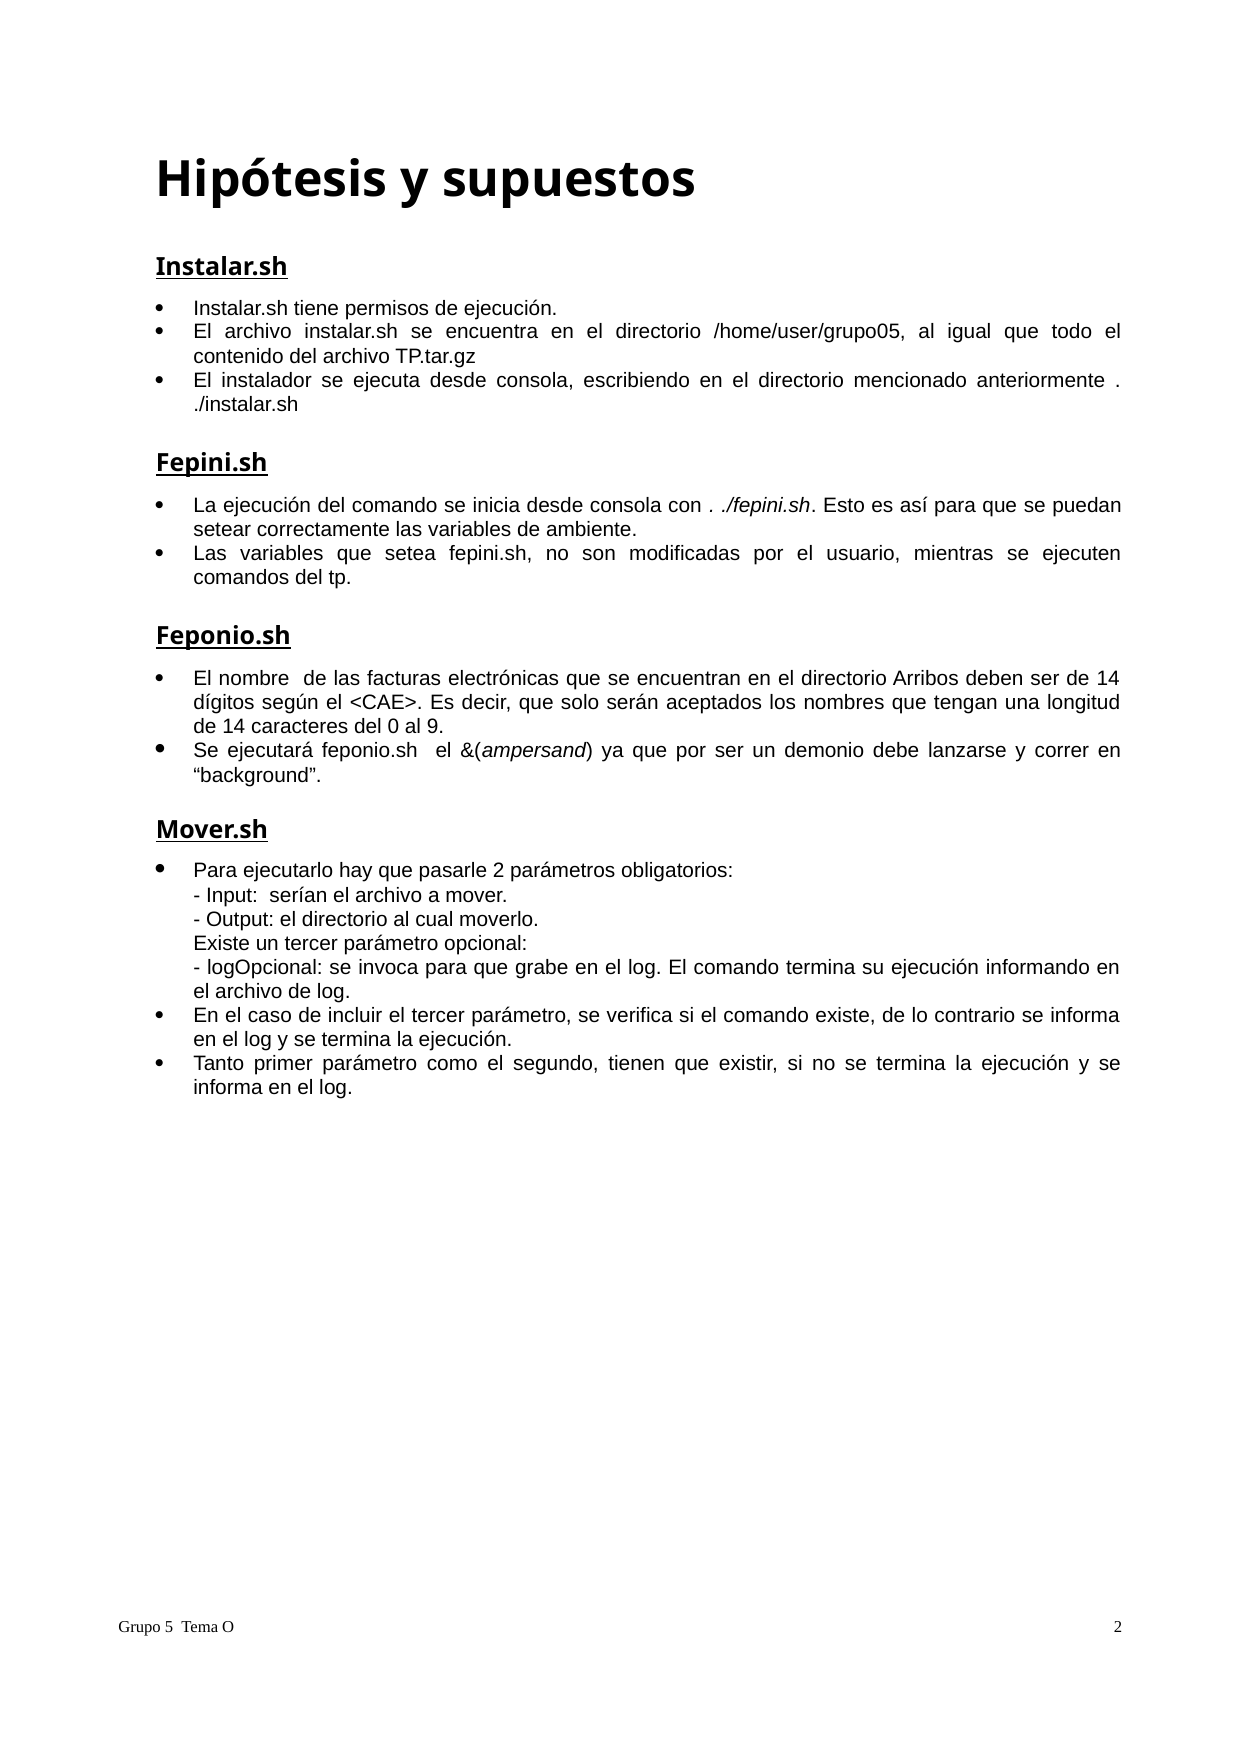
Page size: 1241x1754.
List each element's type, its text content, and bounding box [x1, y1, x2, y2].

subtitle Fepini.sh [156, 440, 1122, 480]
list - Output: el directorio al cual moverlo. [156, 907, 1122, 931]
subtitle Mover.sh [156, 812, 1122, 846]
list Se ejecutará feponio.sh el &(ampersand) ya que por ser un demonio debe lanzarse y correr en “background”. [156, 738, 1122, 787]
list Tanto primer parámetro como el segundo, tienen que existir, si no se termina la ejecución y se informa en el log. [156, 1051, 1122, 1099]
list La ejecución del comando se inicia desde consola con . ./fepini.sh. Esto es así para que se puedan setear correctamente las variables de ambiente. [156, 493, 1122, 541]
list En el caso de incluir el tercer parámetro, se verifica si el comando existe, de lo contrario se informa en el log y se termina la ejecución. [156, 1003, 1122, 1051]
subtitle Hipótesis y supuestos [156, 143, 1122, 211]
list El archivo instalar.sh se encuentra en el directorio /home/user/grupo05, al igual que todo el contenido del archivo TP.tar.gz [156, 319, 1122, 367]
list El instalador se ejecuta desde consola, escribiendo en el directorio mencionado anteriormente . ./instalar.sh [156, 367, 1122, 415]
list Instalar.sh tiene permisos de ejecución. [156, 295, 1122, 319]
list - Input: serían el archivo a mover. [156, 883, 1122, 907]
subtitle Feponio.sh [156, 614, 1122, 653]
list Para ejecutarlo hay que pasarle 2 parámetros obligatorios: [156, 858, 1122, 883]
list - logOpcional: se invoca para que grabe en el log. El comando termina su ejecución informando en el archivo de log. [156, 955, 1122, 1003]
list Las variables que setea fepini.sh, no son modificadas por el usuario, mientras se ejecuten comandos del tp. [156, 541, 1122, 589]
list Existe un tercer parámetro opcional: [156, 931, 1122, 955]
subtitle Instalar.sh [156, 249, 1122, 283]
list El nombre de las facturas electrónicas que se encuentran en el directorio Arribos deben ser de 14 dígitos según el <CAE>. Es decir, que solo serán aceptados los nombres que tengan una longitud de 14 caracteres del 0 al 9. [156, 666, 1122, 738]
